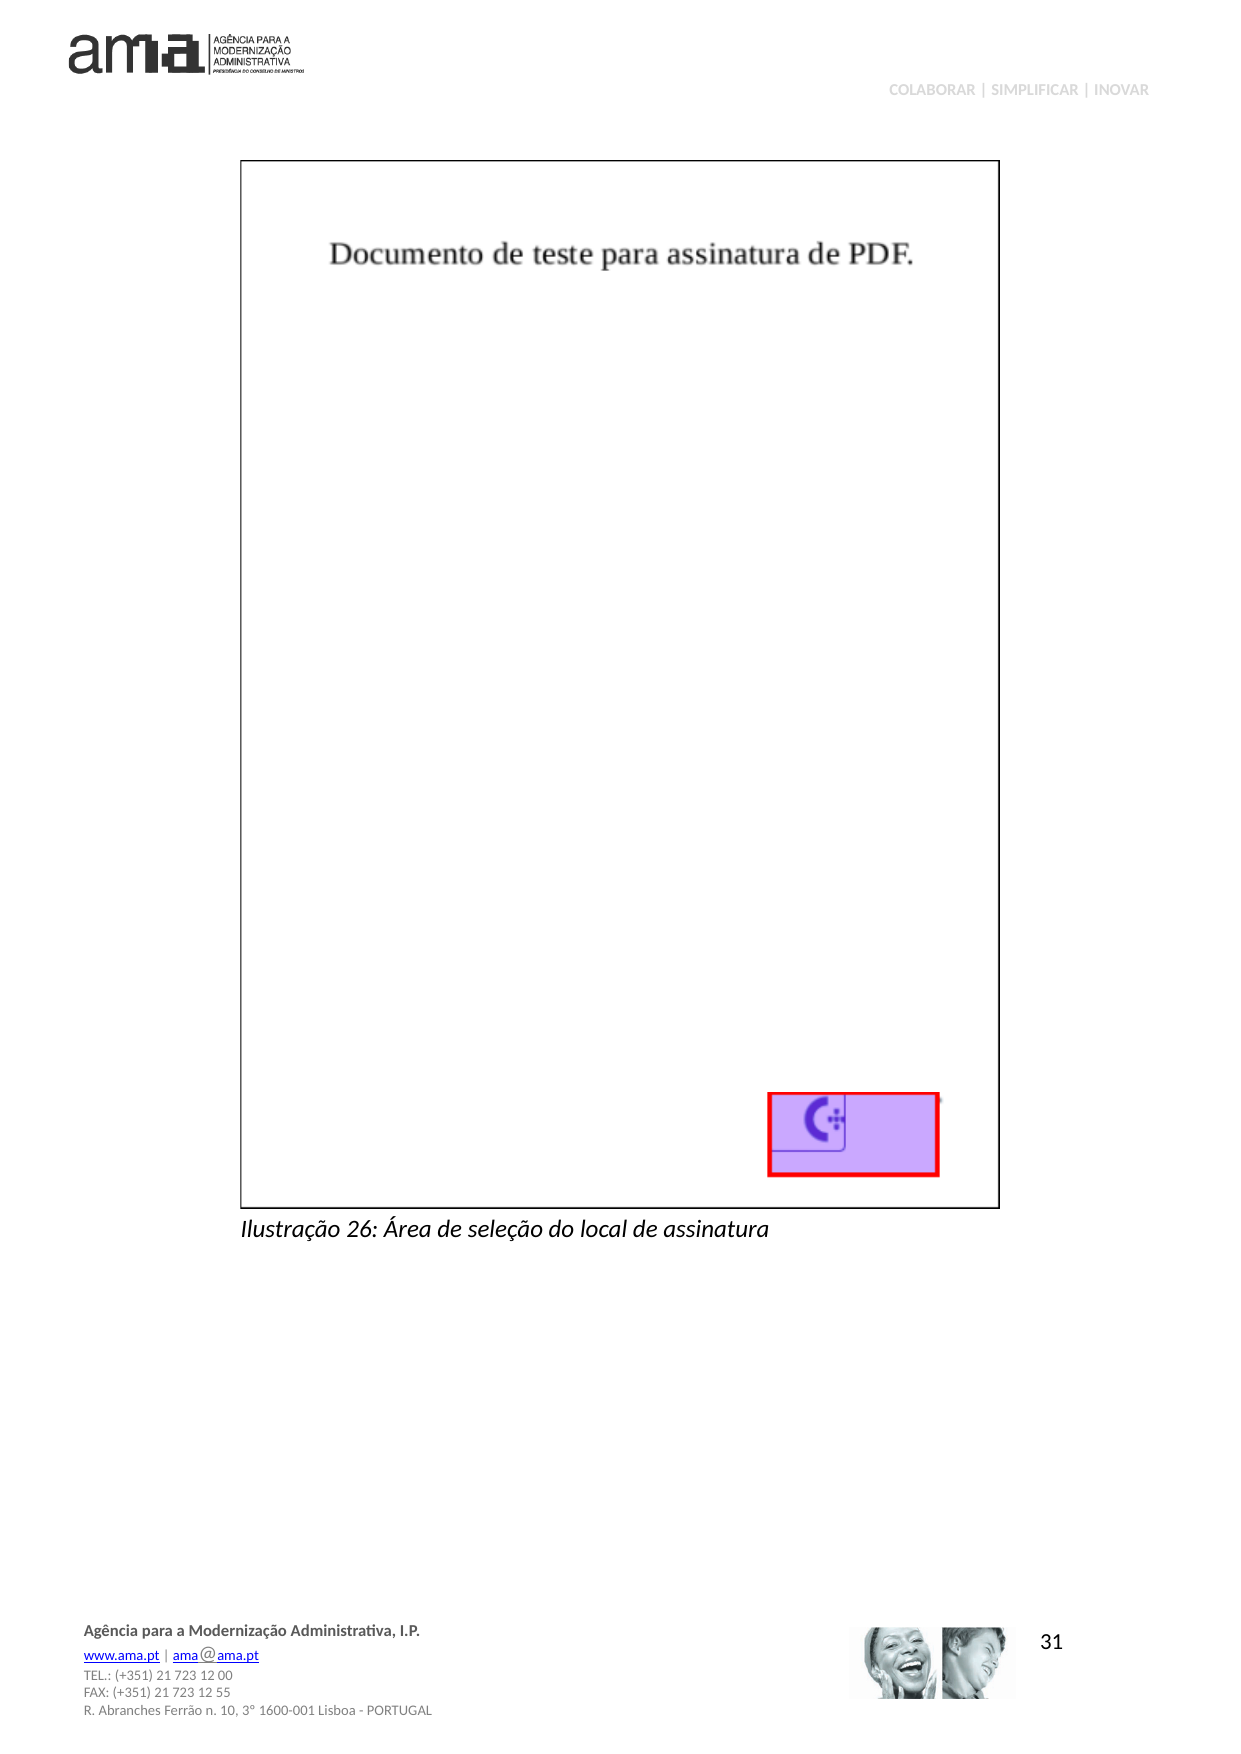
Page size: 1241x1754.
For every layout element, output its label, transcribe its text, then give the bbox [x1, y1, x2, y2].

picture [68, 34, 304, 75]
picture [240, 160, 1000, 1209]
picture [849, 1627, 1017, 1699]
text Ilustração 26: Área de seleção do local de assinatura [240, 1209, 1000, 1243]
